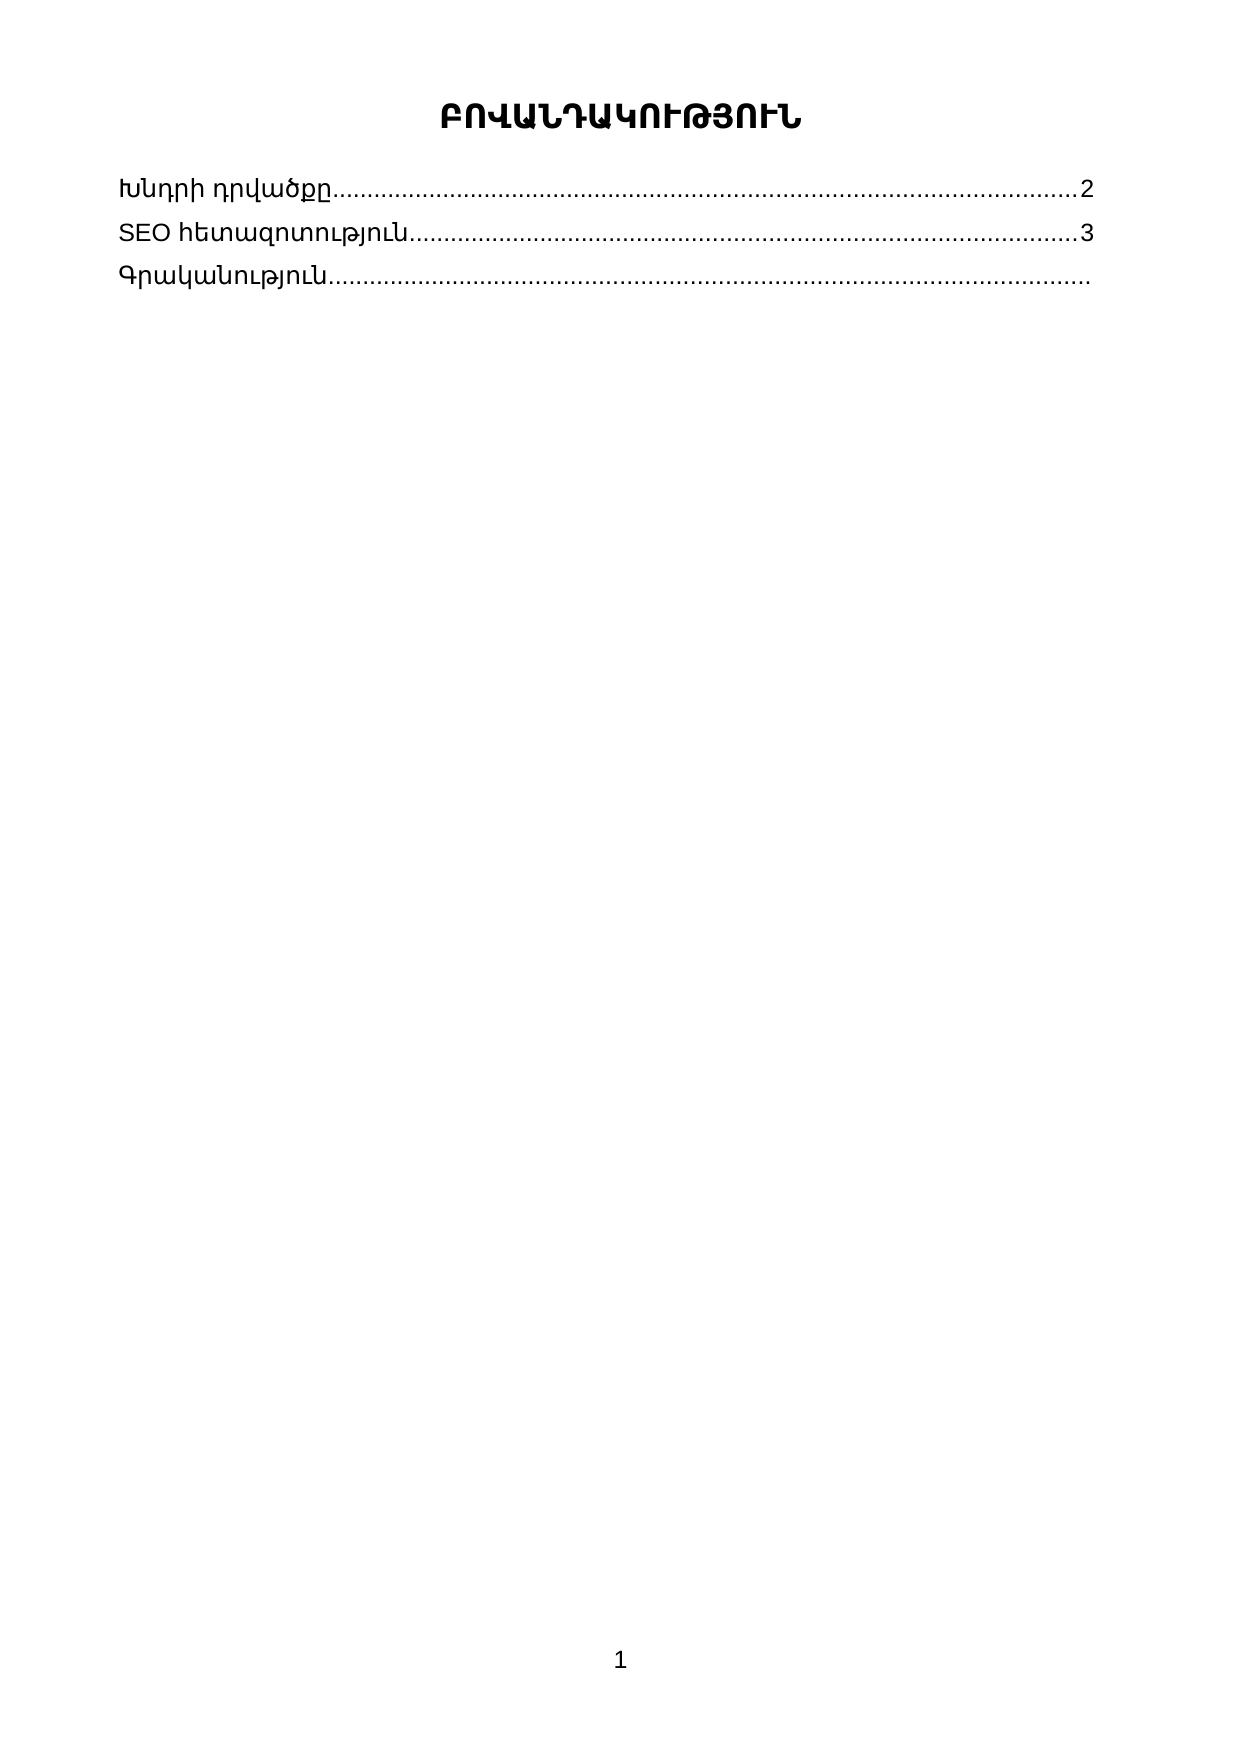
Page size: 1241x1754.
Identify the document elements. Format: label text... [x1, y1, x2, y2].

text Խնդրի դրվածքը 2 [118, 174, 1122, 203]
text Գրականություն [118, 261, 1122, 289]
text SEO հետազոտություն 3 [118, 217, 1122, 246]
text ԲՈՎԱՆԴԱԿՈՒԹՅՈՒՆ [118, 97, 1122, 136]
